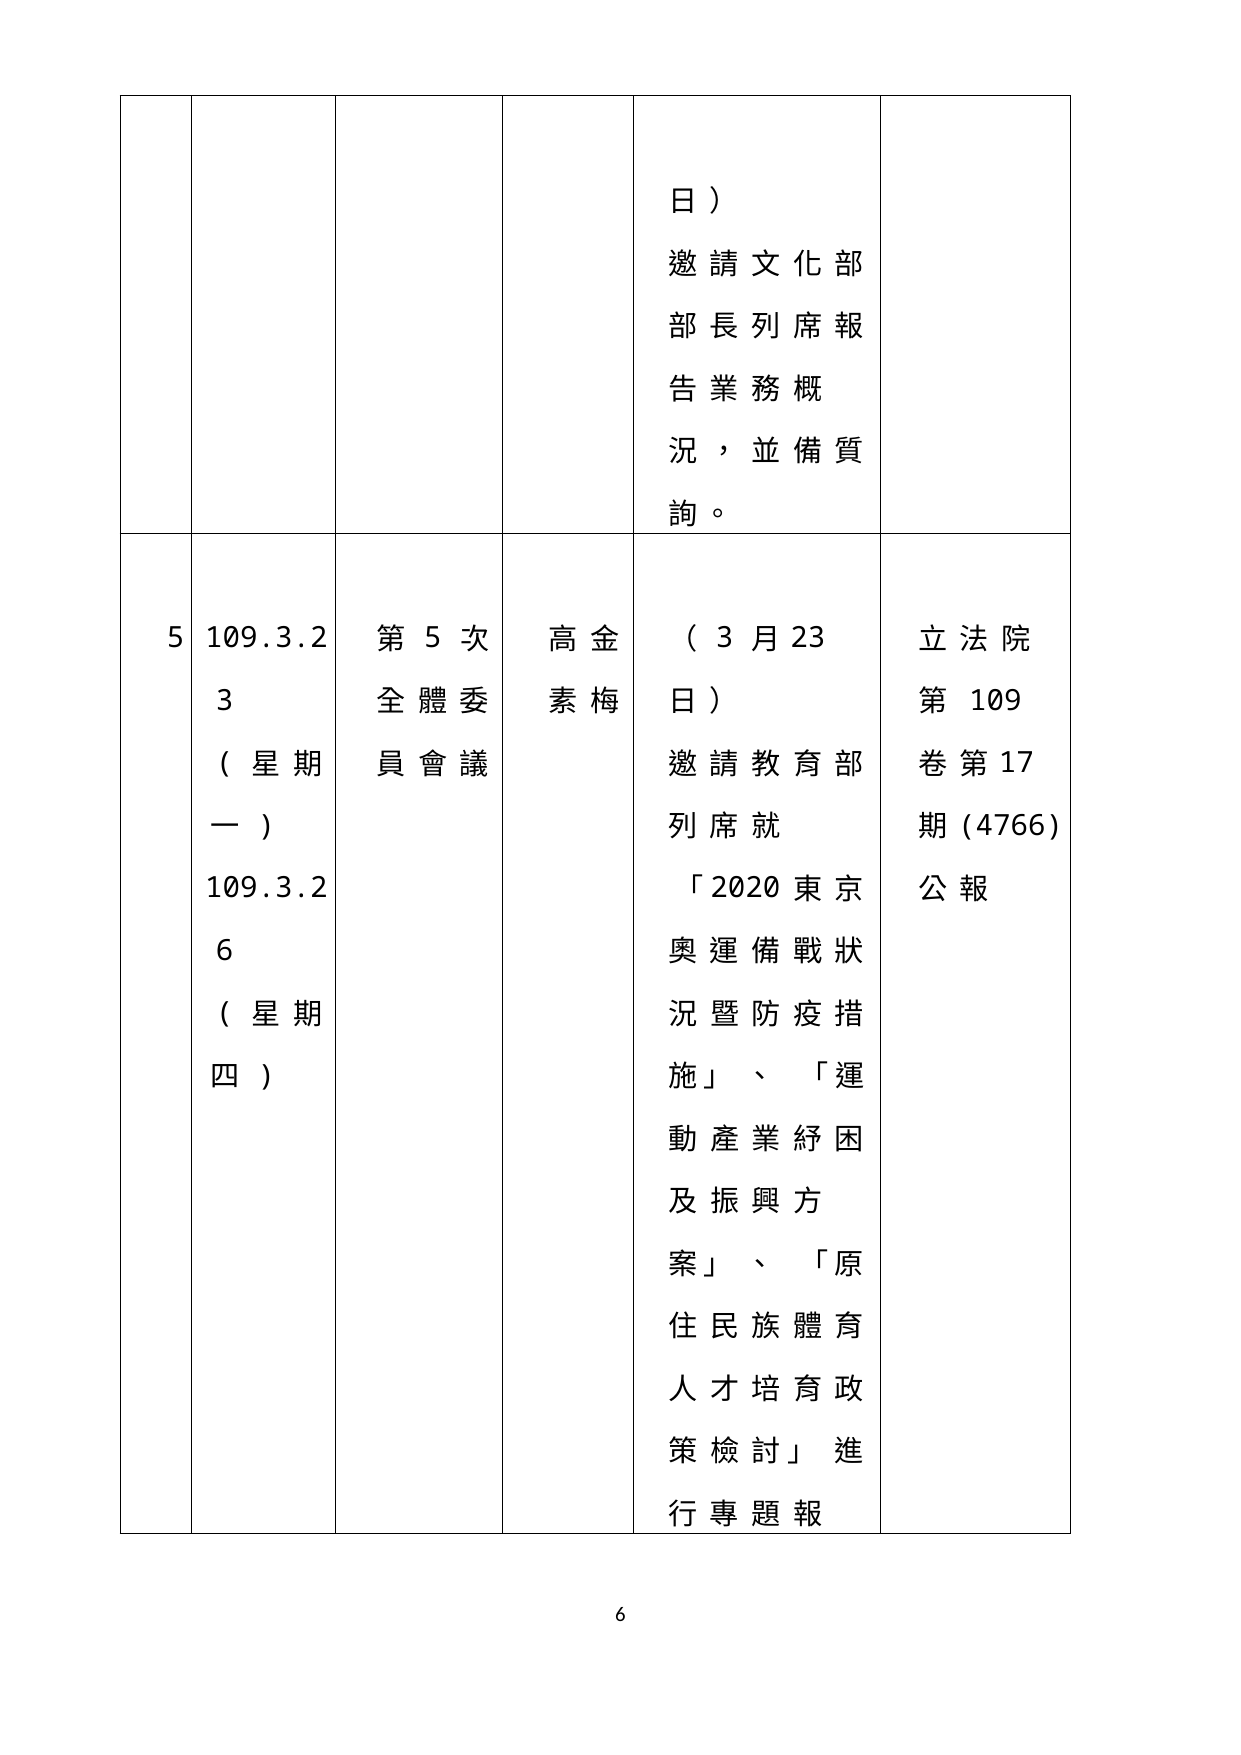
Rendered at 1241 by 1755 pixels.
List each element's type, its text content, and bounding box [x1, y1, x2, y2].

table_cell 日） 邀請文化部部長列席報告業務概況，並備質詢。 [634, 96, 880, 532]
table_cell [192, 96, 335, 532]
table_cell [503, 96, 633, 532]
table_cell （3月23日） 邀請教育部列席就「2020東京奧運備戰狀況暨防疫措施」、「運動產業紓困及振興方案」、「原住民族體育人才培育政策檢討」進行專題報 [634, 534, 880, 1532]
table_cell [121, 96, 191, 532]
table_cell 高金素梅 [503, 534, 633, 1532]
table_cell 立法院第109卷第17期(4766)公報 [881, 534, 1070, 1532]
table_cell [336, 96, 502, 532]
table_cell 第5次全體委員會議 [336, 534, 502, 1532]
table_cell 109.3.23 (星期一) 109.3.26 (星期四) [192, 534, 335, 1532]
table_cell [881, 96, 1070, 532]
table_cell 5 [121, 534, 191, 1532]
